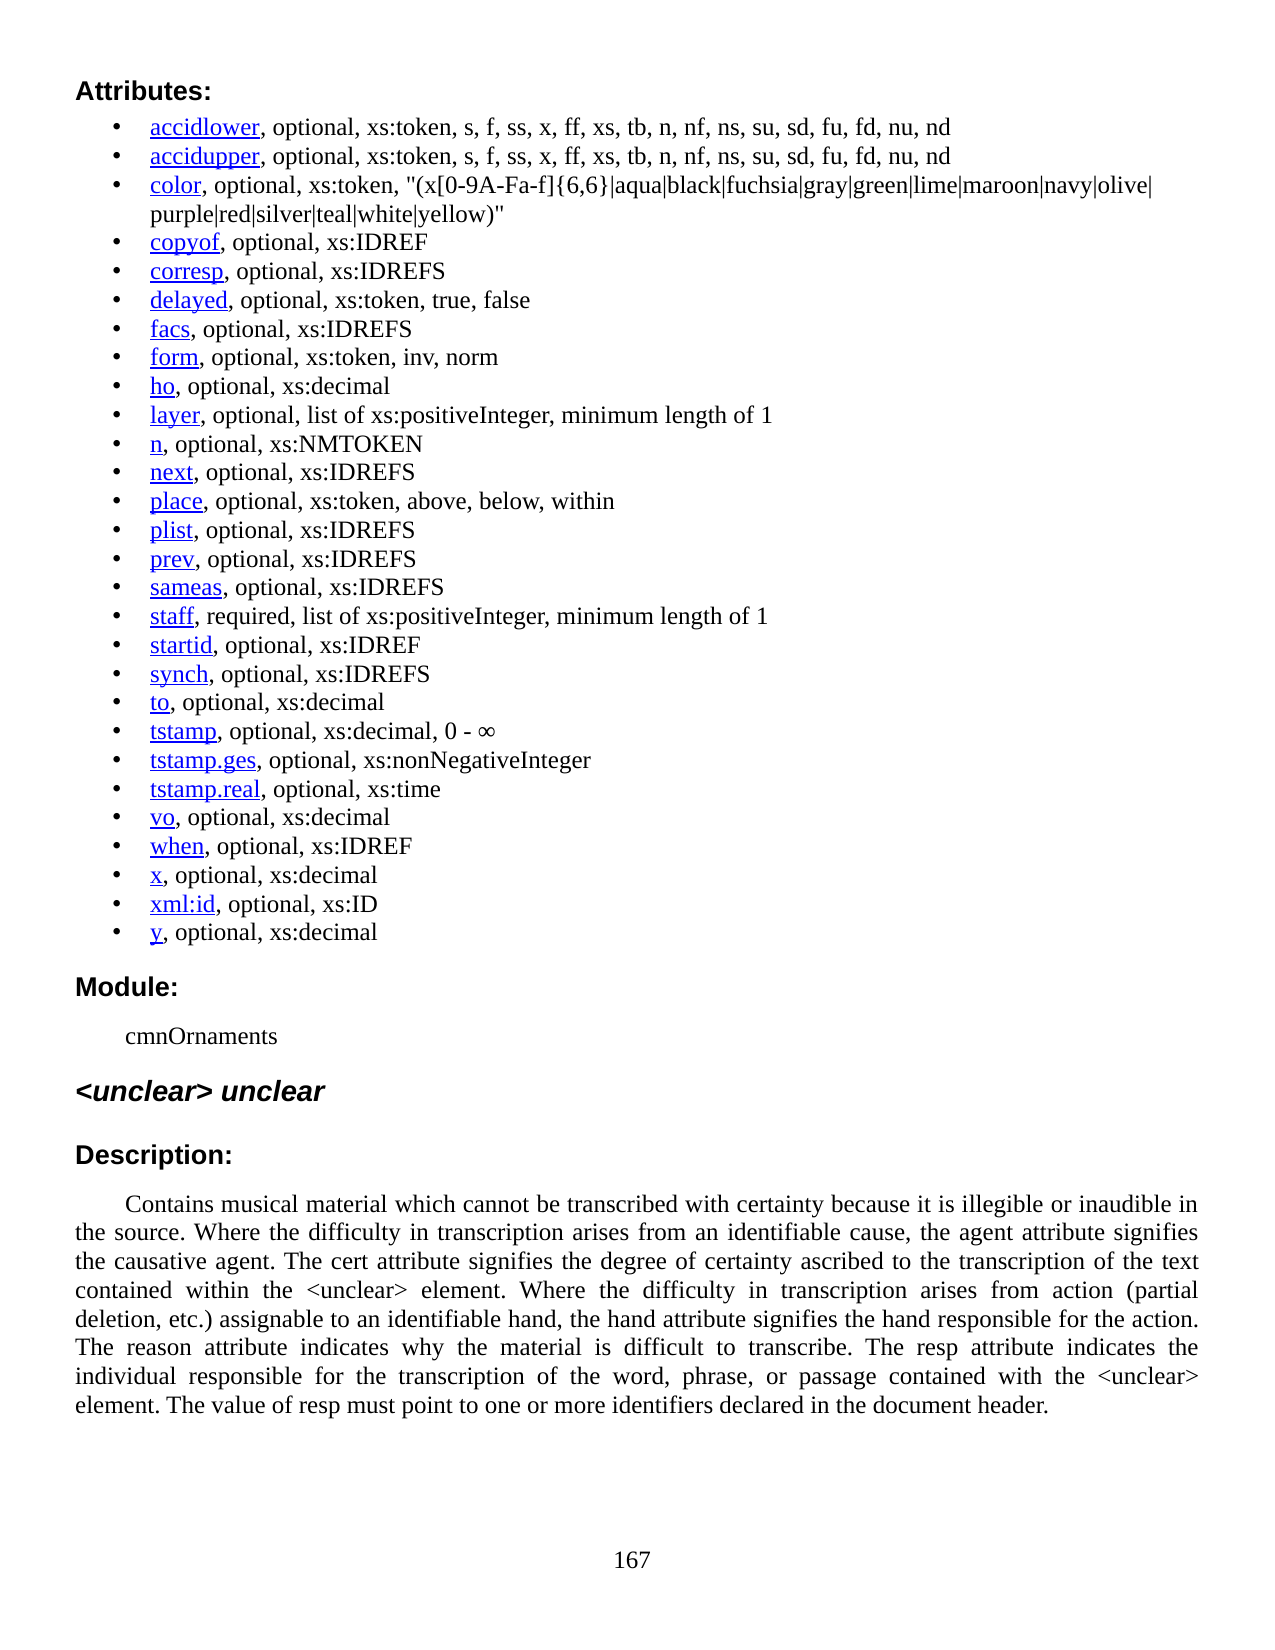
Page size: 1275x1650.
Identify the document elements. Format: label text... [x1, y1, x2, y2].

list tstamp.ges, optional, xs:nonNegativeInteger [112, 745, 1200, 774]
text Contains musical material which cannot be transcribed with certainty because it is illegible or inaudible in the source. Where the difficulty in transcription arises from an identifiable cause, the agent attribute signifies the causative agent. The cert attribute signifies the degree of certainty ascribed to the transcription of the text contained within the <unclear> element. Where the difficulty in transcription arises from action (partial deletion, etc.) assignable to an identifiable hand, the hand attribute signifies the hand responsible for the action. The reason attribute indicates why the material is difficult to transcribe. The resp attribute indicates the individual responsible for the transcription of the word, phrase, or passage contained with the <unclear> element. The value of resp must point to one or more identifiers declared in the document header. [75, 1189, 1200, 1419]
list sameas, optional, xs:IDREFS [112, 572, 1200, 601]
list facs, optional, xs:IDREFS [112, 314, 1200, 342]
list startid, optional, xs:IDREF [112, 630, 1200, 659]
list corresp, optional, xs:IDREFS [112, 256, 1200, 285]
list prev, optional, xs:IDREFS [112, 544, 1200, 572]
list vo, optional, xs:decimal [112, 802, 1200, 831]
list tstamp.real, optional, xs:time [112, 774, 1200, 802]
list x, optional, xs:decimal [112, 860, 1200, 889]
subtitle Description: [75, 1139, 1200, 1171]
list accidupper, optional, xs:token, s, f, ss, x, ff, xs, tb, n, nf, ns, su, sd, fu, fd, nu, nd [112, 141, 1200, 170]
list plist, optional, xs:IDREFS [112, 515, 1200, 544]
list layer, optional, list of xs:positiveInteger, minimum length of 1 [112, 400, 1200, 429]
subtitle Module: [75, 971, 1200, 1002]
subtitle <unclear> unclear [75, 1074, 1200, 1108]
list place, optional, xs:token, above, below, within [112, 486, 1200, 515]
list when, optional, xs:IDREF [112, 831, 1200, 860]
list xml:id, optional, xs:ID [112, 889, 1200, 917]
list to, optional, xs:decimal [112, 687, 1200, 716]
list color, optional, xs:token, "(x[0-9A-Fa-f]{6,6}|aqua|black|fuchsia|gray|green|lime|maroon|navy|olive|purple|red|silver|teal|white|yellow)" [112, 170, 1200, 227]
list accidlower, optional, xs:token, s, f, ss, x, ff, xs, tb, n, nf, ns, su, sd, fu, fd, nu, nd [112, 112, 1200, 141]
list next, optional, xs:IDREFS [112, 457, 1200, 486]
list ho, optional, xs:decimal [112, 371, 1200, 400]
list n, optional, xs:NMTOKEN [112, 429, 1200, 457]
list tstamp, optional, xs:decimal, 0 - ∞ [112, 716, 1200, 745]
list synch, optional, xs:IDREFS [112, 659, 1200, 687]
text cmnOrnaments [75, 1021, 1200, 1049]
list staff, required, list of xs:positiveInteger, minimum length of 1 [112, 601, 1200, 630]
list y, optional, xs:decimal [112, 917, 1200, 946]
subtitle Attributes: [75, 75, 1200, 106]
list form, optional, xs:token, inv, norm [112, 342, 1200, 371]
list copyof, optional, xs:IDREF [112, 227, 1200, 256]
list delayed, optional, xs:token, true, false [112, 285, 1200, 314]
